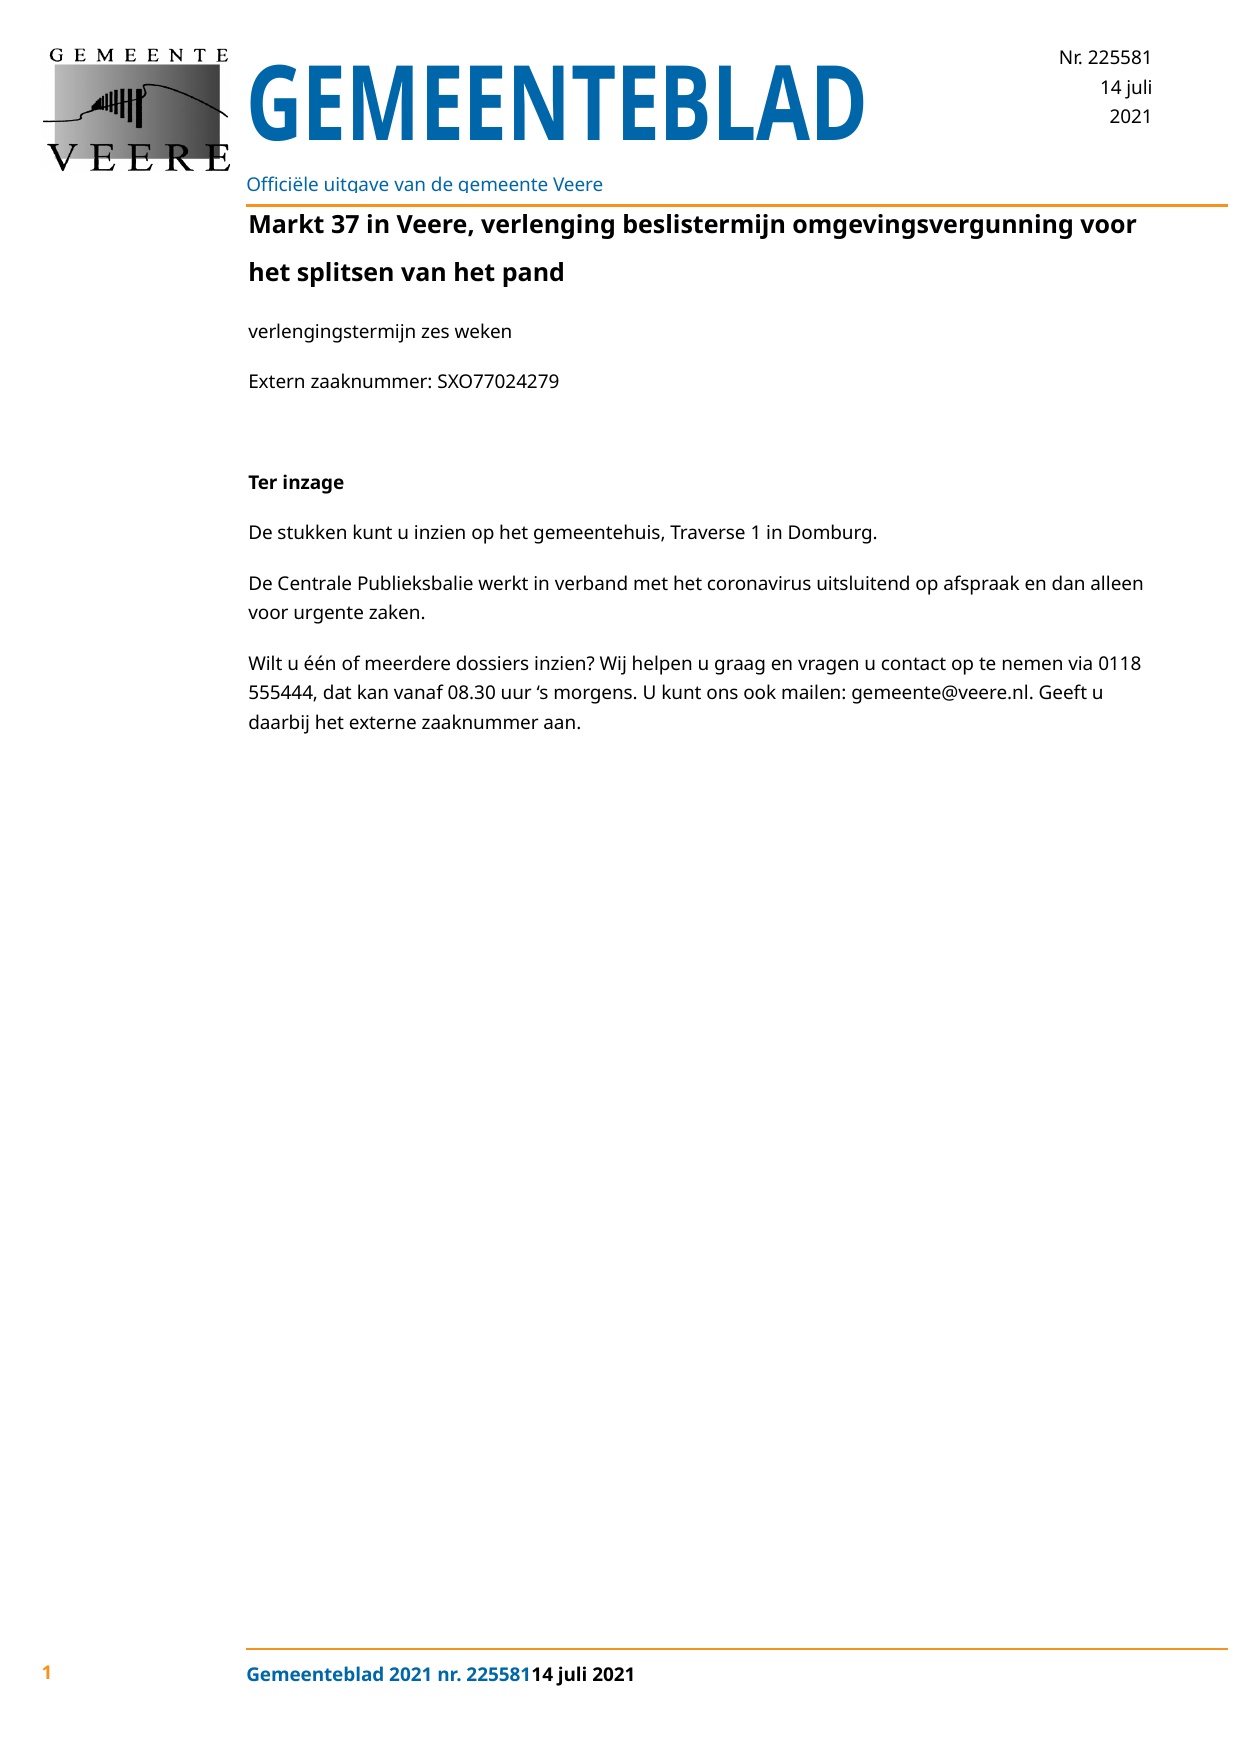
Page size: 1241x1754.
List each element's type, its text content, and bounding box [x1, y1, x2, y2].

text Ter inzage [248, 469, 1152, 495]
text Extern zaaknummer: SXO77024279 [248, 368, 1152, 394]
text De stukken kunt u inzien op het gemeentehuis, Traverse 1 in Domburg. [248, 519, 1152, 545]
text Markt 37 in Veere, verlenging beslistermijn omgevingsvergunning voor het splitsen van het pand [248, 207, 1152, 288]
text Wilt u één of meerdere dossiers inzien? Wij helpen u graag en vragen u contact op te nemen via 0118 555444, dat kan vanaf 08.30 uur ‘s morgens. U kunt ons ook mailen: gemeente@veere.nl. Geeft u daarbij het externe zaaknummer aan. [248, 650, 1152, 735]
text verlengingstermijn zes weken [248, 318, 1152, 344]
picture [41, 47, 231, 172]
text De Centrale Publieksbalie werkt in verband met het coronavirus uitsluitend op afspraak en dan alleen voor urgente zaken. [248, 570, 1152, 625]
